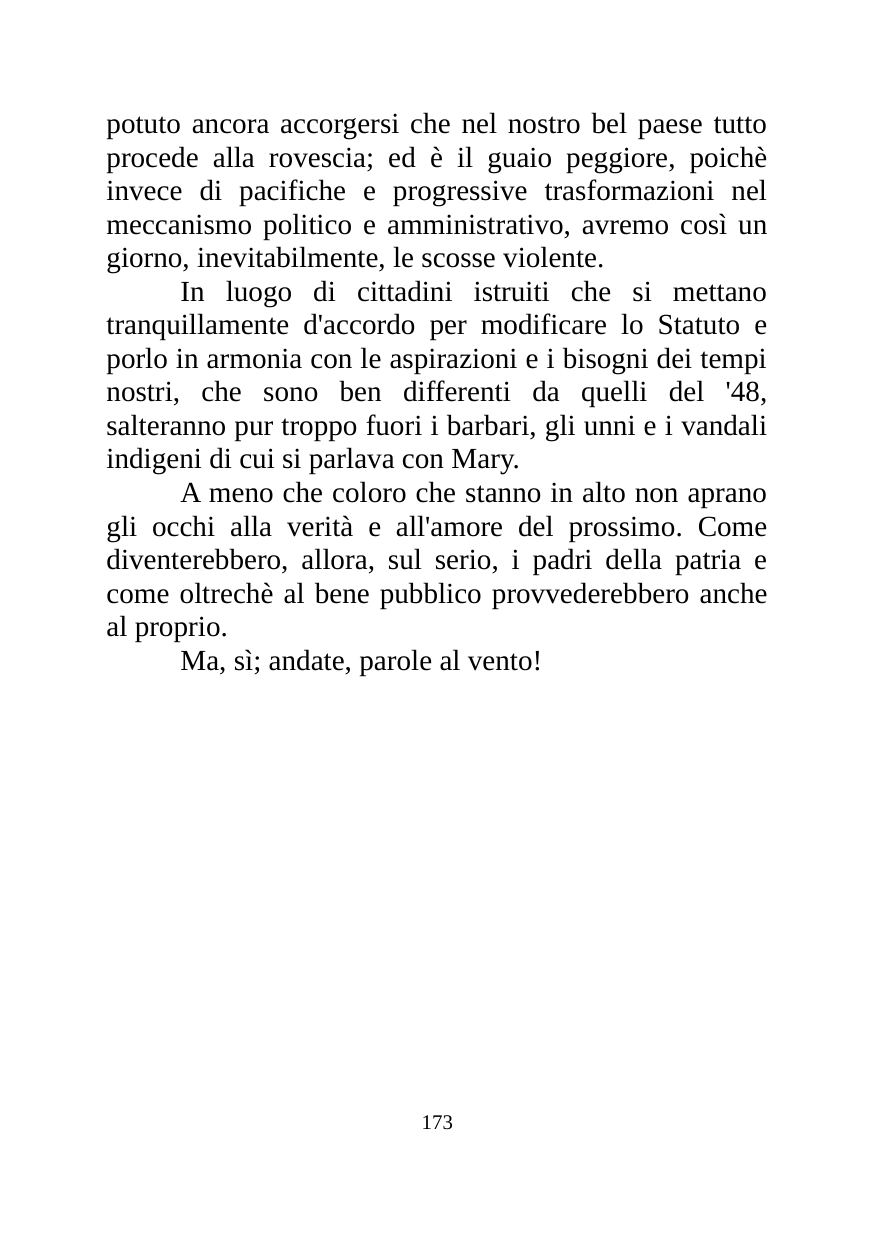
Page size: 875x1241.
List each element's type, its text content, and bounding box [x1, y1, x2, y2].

text In luogo di cittadini istruiti che si mettano tranquillamente d'accordo per modificare lo Statuto e porlo in armonia con le aspirazioni e i bisogni dei tempi nostri, che sono ben differenti da quelli del '48, salteranno pur troppo fuori i barbari, gli unni e i vandali indigeni di cui si parlava con Mary. [106, 274, 768, 475]
text A meno che coloro che stanno in alto non aprano gli occhi alla verità e all'amore del prossimo. Come diventerebbero, allora, sul serio, i padri della patria e come oltrechè al bene pubblico provvederebbero anche al proprio. [106, 475, 768, 643]
text potuto ancora accorgersi che nel nostro bel paese tutto procede alla rovescia; ed è il guaio peggiore, poichè invece di pacifiche e progressive trasformazioni nel meccanismo politico e amministrativo, avremo così un giorno, inevitabilmente, le scosse violente. [106, 106, 768, 274]
text Ma, sì; andate, parole al vento! [106, 643, 768, 676]
